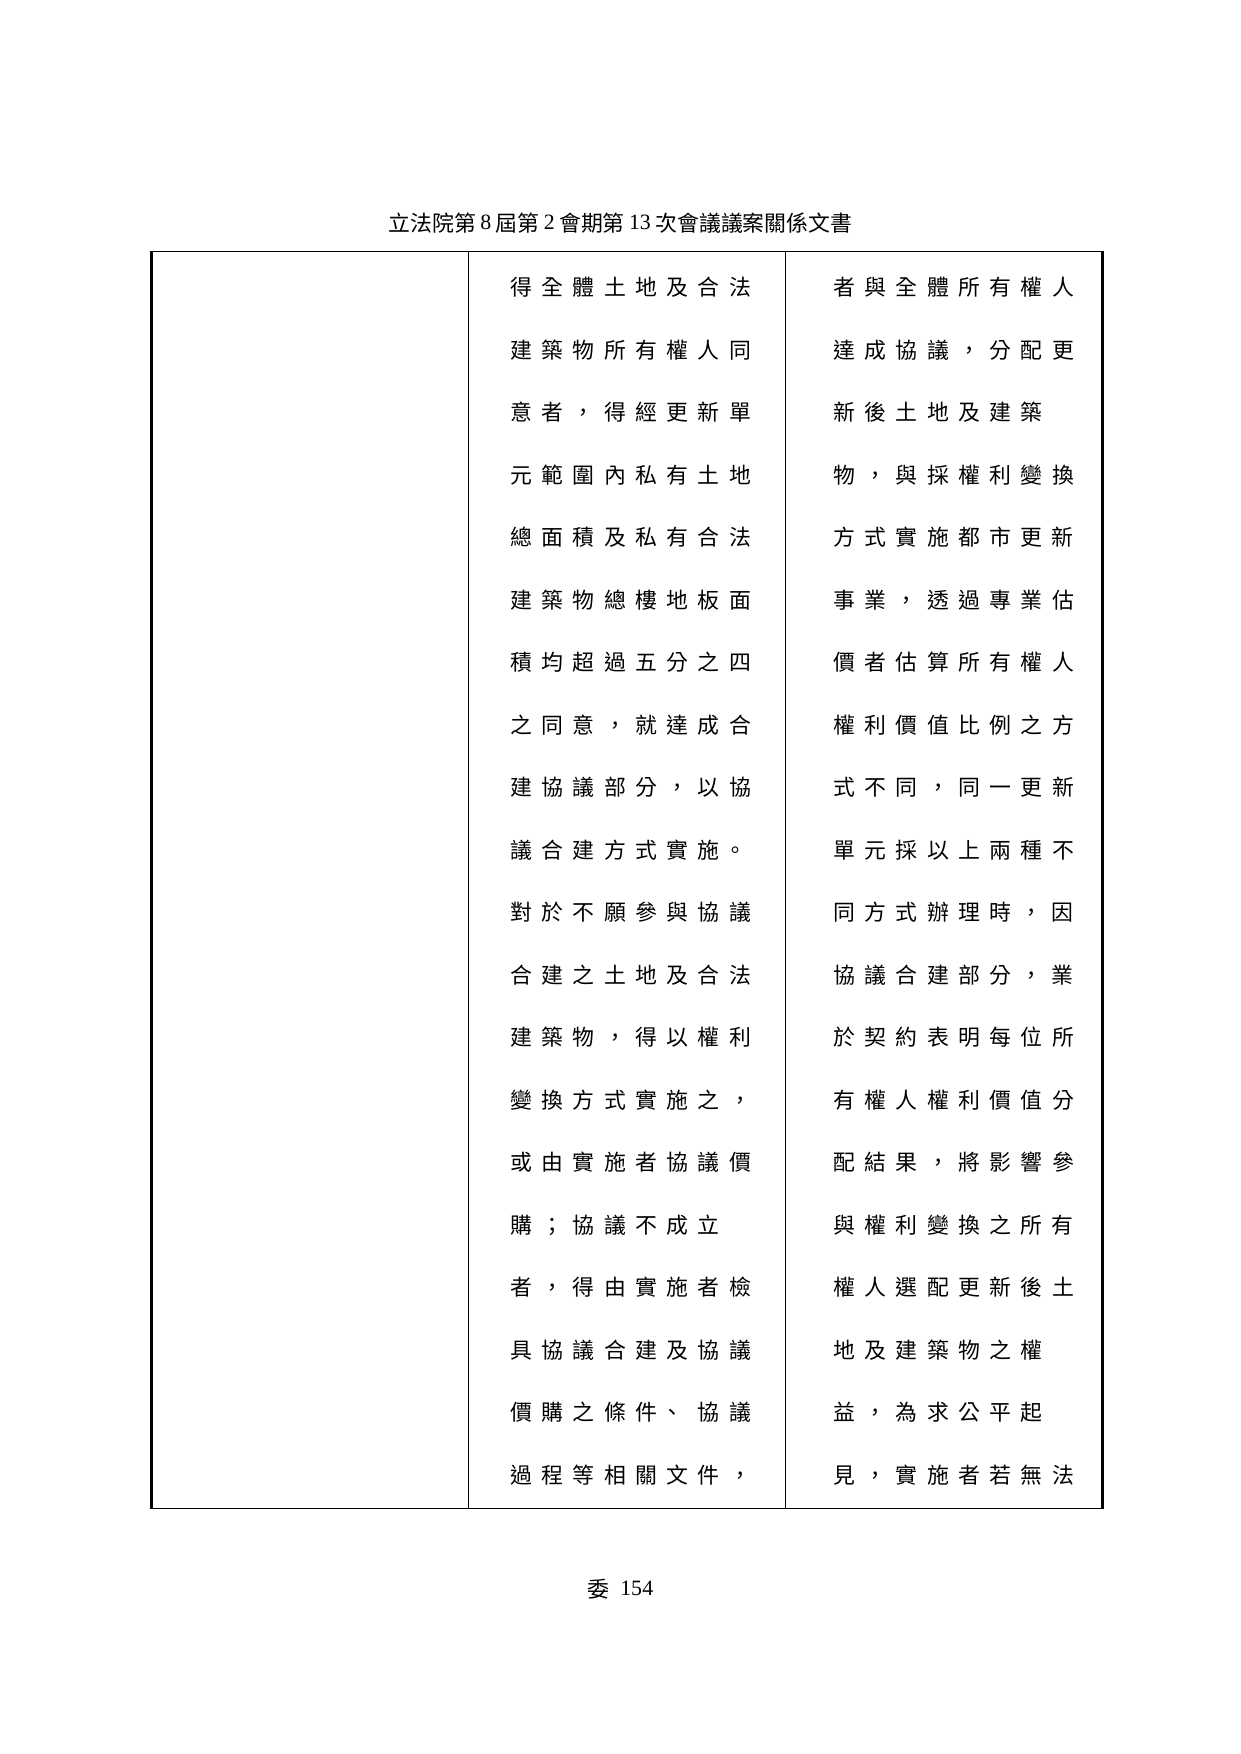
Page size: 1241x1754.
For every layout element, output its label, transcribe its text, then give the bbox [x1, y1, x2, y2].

table_cell 者與全體所有權人達成協議，分配更新後土地及建築物，與採權利變換方式實施都市更新事業，透過專業估價者估算所有權人權利價值比例之方式不同，同一更新單元採以上兩種不同方式辦理時，因協議合建部分，業於契約表明每位所有權人權利價值分配結果，將影響參與權利變換之所有權人選配更新後土地及建築物之權益，為求公平起見，實施者若無法 [786, 252, 1101, 1508]
table_cell [153, 252, 468, 1508]
table_cell 得全體土地及合法建築物所有權人同意者，得經更新單元範圍內私有土地總面積及私有合法建築物總樓地板面積均超過五分之四之同意，就達成合建協議部分，以協議合建方式實施。對於不願參與協議合建之土地及合法建築物，得以權利變換方式實施之，或由實施者協議價購；協議不成立者，得由實施者檢具協議合建及協議價購之條件、協議過程等相關文件， [469, 252, 785, 1508]
